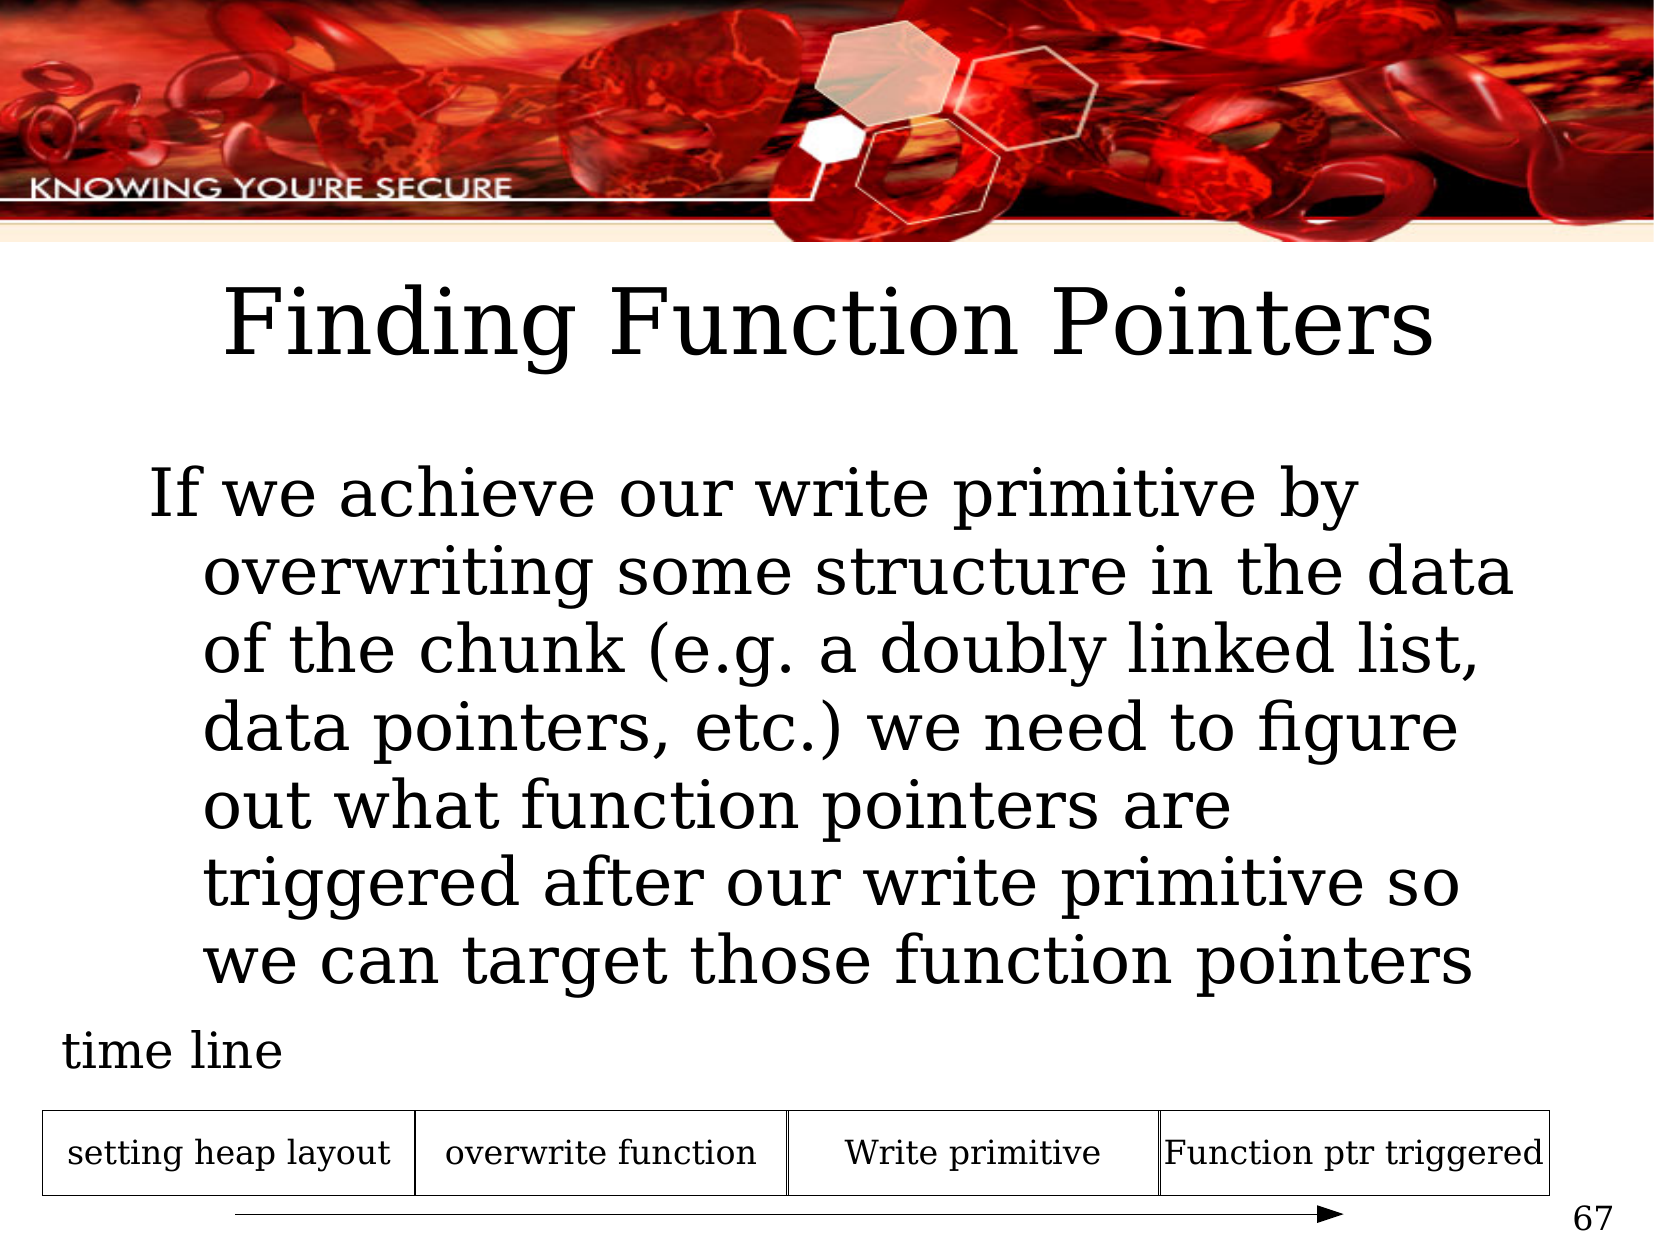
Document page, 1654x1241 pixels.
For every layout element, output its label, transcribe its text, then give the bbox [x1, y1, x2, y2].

text_box setting heap layout [42, 1110, 414, 1196]
text_box overwrite function [414, 1110, 786, 1196]
text_box [705, 667, 1208, 726]
title Finding Function Pointers [123, 219, 1536, 427]
picture [0, 0, 1654, 242]
list If we achieve our write primitive by overwriting some structure in the data of the chunk (e.g. a doubly linked list, data pointers, etc.) we need to figure out what function pointers are triggered after our write primitive so we can target those function pointers [131, 454, 1544, 1110]
text_box Write primitive [786, 1110, 1158, 1196]
text_box Function ptr triggered [1158, 1110, 1550, 1196]
text_box time line [61, 1021, 285, 1081]
